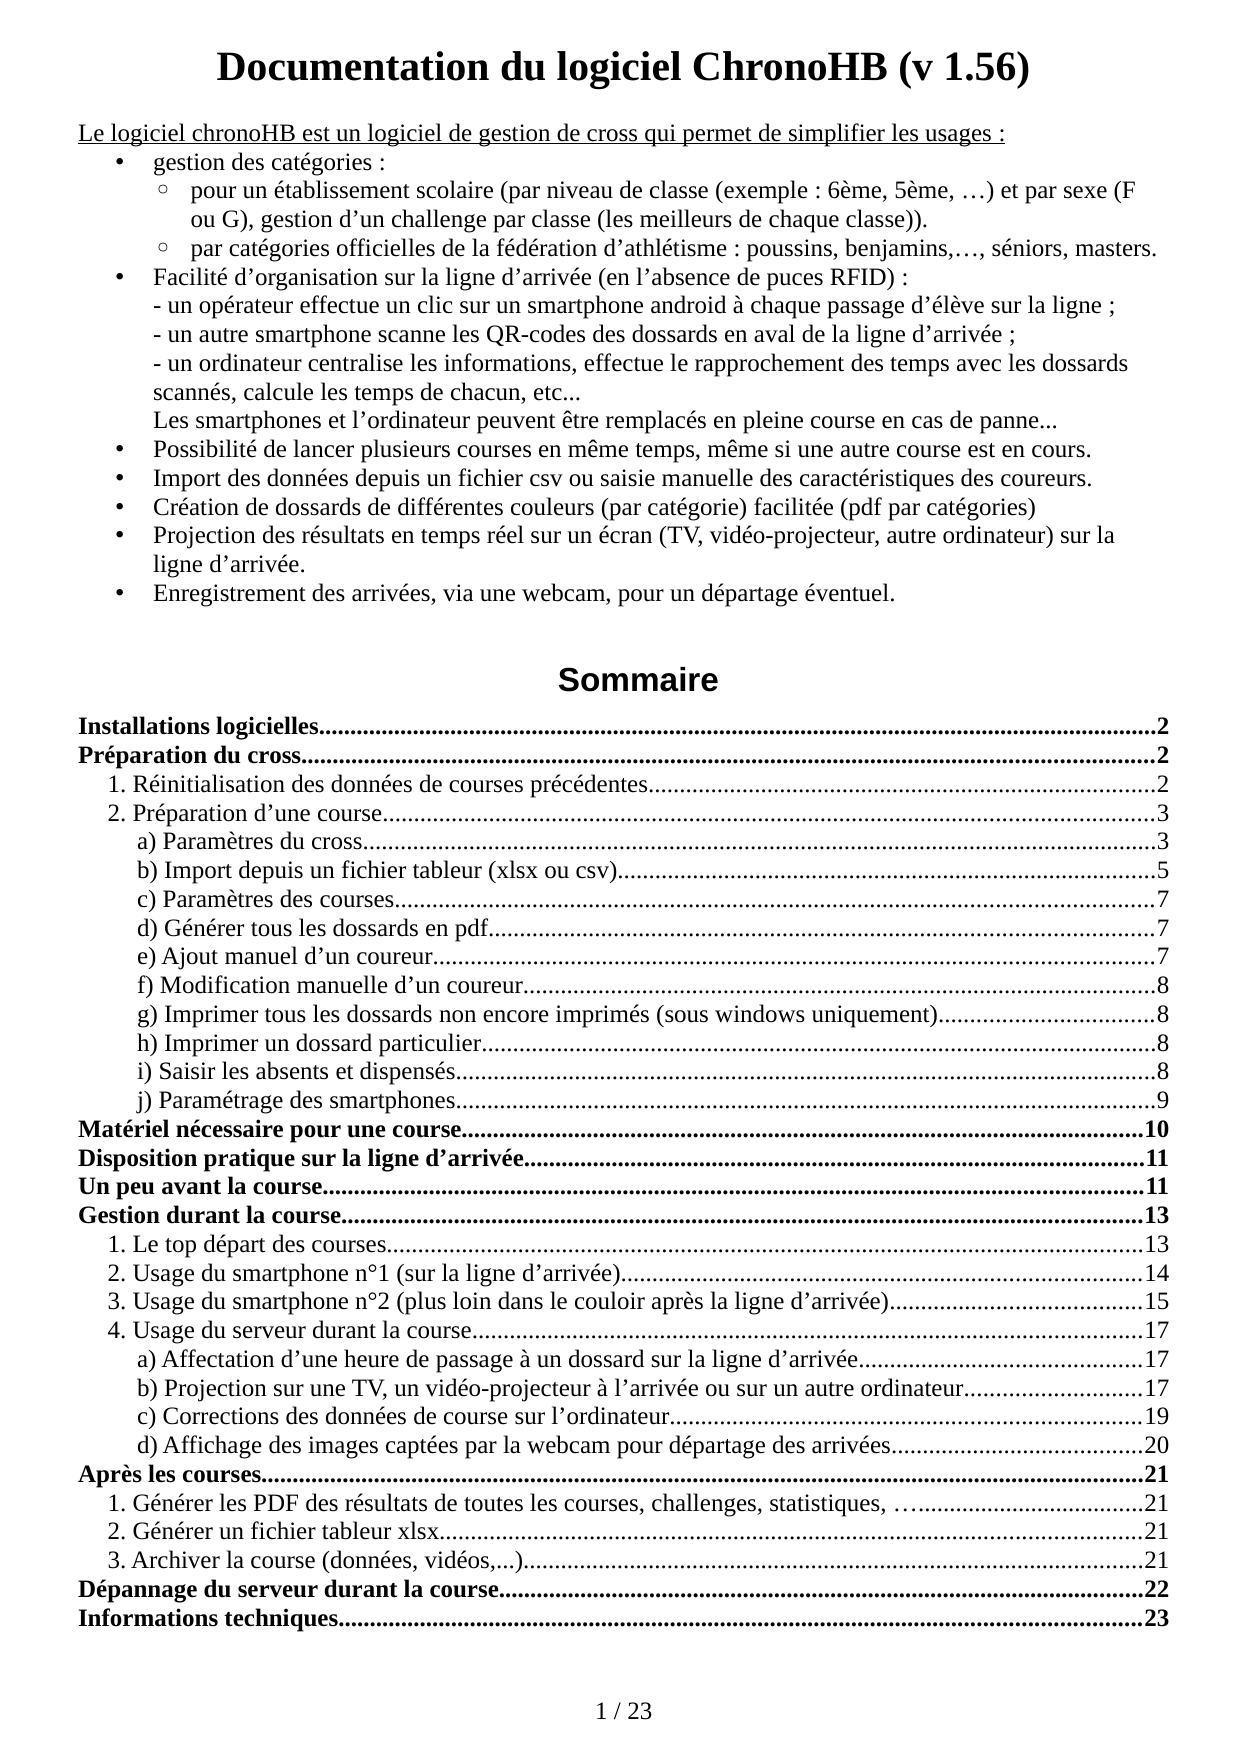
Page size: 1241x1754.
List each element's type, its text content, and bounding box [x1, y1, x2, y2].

subtitle Matériel nécessaire pour une course 10 [78, 1114, 1169, 1143]
list par catégories officielles de la fédération d’athlétisme : poussins, benjamins,…, séniors, masters. [153, 233, 1169, 262]
subtitle Préparation du cross 2 [78, 740, 1169, 769]
list Création de dossards de différentes couleurs (par catégorie) facilitée (pdf par catégories) [115, 492, 1169, 521]
subtitle 4. Usage du serveur durant la course 17 [107, 1315, 1169, 1344]
subtitle c) Paramètres des courses 7 [137, 884, 1169, 913]
list Projection des résultats en temps réel sur un écran (TV, vidéo-projecteur, autre ordinateur) sur la ligne d’arrivée. [115, 521, 1169, 578]
subtitle f) Modification manuelle d’un coureur 8 [137, 970, 1169, 999]
list Facilité d’organisation sur la ligne d’arrivée (en l’absence de puces RFID) : - un opérateur effectue un clic sur un smartphone android à chaque passage d’élève sur la ligne ; - un autre smartphone scanne les QR-codes des dossards en aval de la ligne d’arrivée ; - un ordinateur centralise les informations, effectue le rapprochement des temps avec les dossards scannés, calcule les temps de chacun, etc... Les smartphones et l’ordinateur peuvent être remplacés en pleine course en cas de panne... [115, 262, 1169, 434]
subtitle 3. Usage du smartphone n°2 (plus loin dans le couloir après la ligne d’arrivée) 15 [107, 1286, 1169, 1315]
subtitle Un peu avant la course 11 [78, 1171, 1169, 1200]
subtitle b) Projection sur une TV, un vidéo-projecteur à l’arrivée ou sur un autre ordinateur 17 [137, 1373, 1169, 1401]
subtitle 1. Générer les PDF des résultats de toutes les courses, challenges, statistiques, … 21 [107, 1488, 1169, 1516]
subtitle g) Imprimer tous les dossards non encore imprimés (sous windows uniquement) 8 [137, 999, 1169, 1028]
subtitle 2. Préparation d’une course 3 [107, 798, 1169, 826]
subtitle Installations logicielles 2 [78, 711, 1169, 740]
list gestion des catégories : [115, 147, 1169, 176]
text Documentation du logiciel ChronoHB (v 1.56) [78, 41, 1169, 89]
subtitle b) Import depuis un fichier tableur (xlsx ou csv) 5 [137, 855, 1169, 884]
subtitle Informations techniques 23 [78, 1603, 1169, 1631]
subtitle e) Ajout manuel d’un coureur 7 [137, 941, 1169, 970]
list Possibilité de lancer plusieurs courses en même temps, même si une autre course est en cours. [115, 434, 1169, 463]
subtitle 1. Le top départ des courses 13 [107, 1229, 1169, 1258]
subtitle h) Imprimer un dossard particulier 8 [137, 1028, 1169, 1056]
subtitle i) Saisir les absents et dispensés 8 [137, 1056, 1169, 1085]
subtitle a) Affectation d’une heure de passage à un dossard sur la ligne d’arrivée 17 [137, 1344, 1169, 1373]
subtitle Dépannage du serveur durant la course 22 [78, 1574, 1169, 1603]
subtitle a) Paramètres du cross 3 [137, 826, 1169, 855]
subtitle 1. Réinitialisation des données de courses précédentes 2 [107, 769, 1169, 798]
subtitle j) Paramétrage des smartphones 9 [137, 1085, 1169, 1114]
text Le logiciel chronoHB est un logiciel de gestion de cross qui permet de simplifier les usages : [78, 118, 1169, 147]
subtitle 2. Générer un fichier tableur xlsx 21 [107, 1516, 1169, 1545]
subtitle c) Corrections des données de course sur l’ordinateur 19 [137, 1401, 1169, 1430]
subtitle Disposition pratique sur la ligne d’arrivée 11 [78, 1143, 1169, 1171]
subtitle 2. Usage du smartphone n°1 (sur la ligne d’arrivée) 14 [107, 1258, 1169, 1286]
subtitle Après les courses 21 [78, 1459, 1169, 1488]
subtitle 3. Archiver la course (données, vidéos,...) 21 [107, 1545, 1169, 1574]
subtitle Sommaire [107, 661, 1169, 699]
subtitle Gestion durant la course 13 [78, 1200, 1169, 1229]
subtitle d) Générer tous les dossards en pdf 7 [137, 913, 1169, 941]
subtitle d) Affichage des images captées par la webcam pour départage des arrivées 20 [137, 1430, 1169, 1459]
list pour un établissement scolaire (par niveau de classe (exemple : 6ème, 5ème, …) et par sexe (F ou G), gestion d’un challenge par classe (les meilleurs de chaque classe)). [153, 176, 1169, 233]
list Enregistrement des arrivées, via une webcam, pour un départage éventuel. [115, 578, 1169, 607]
list Import des données depuis un fichier csv ou saisie manuelle des caractéristiques des coureurs. [115, 463, 1169, 492]
